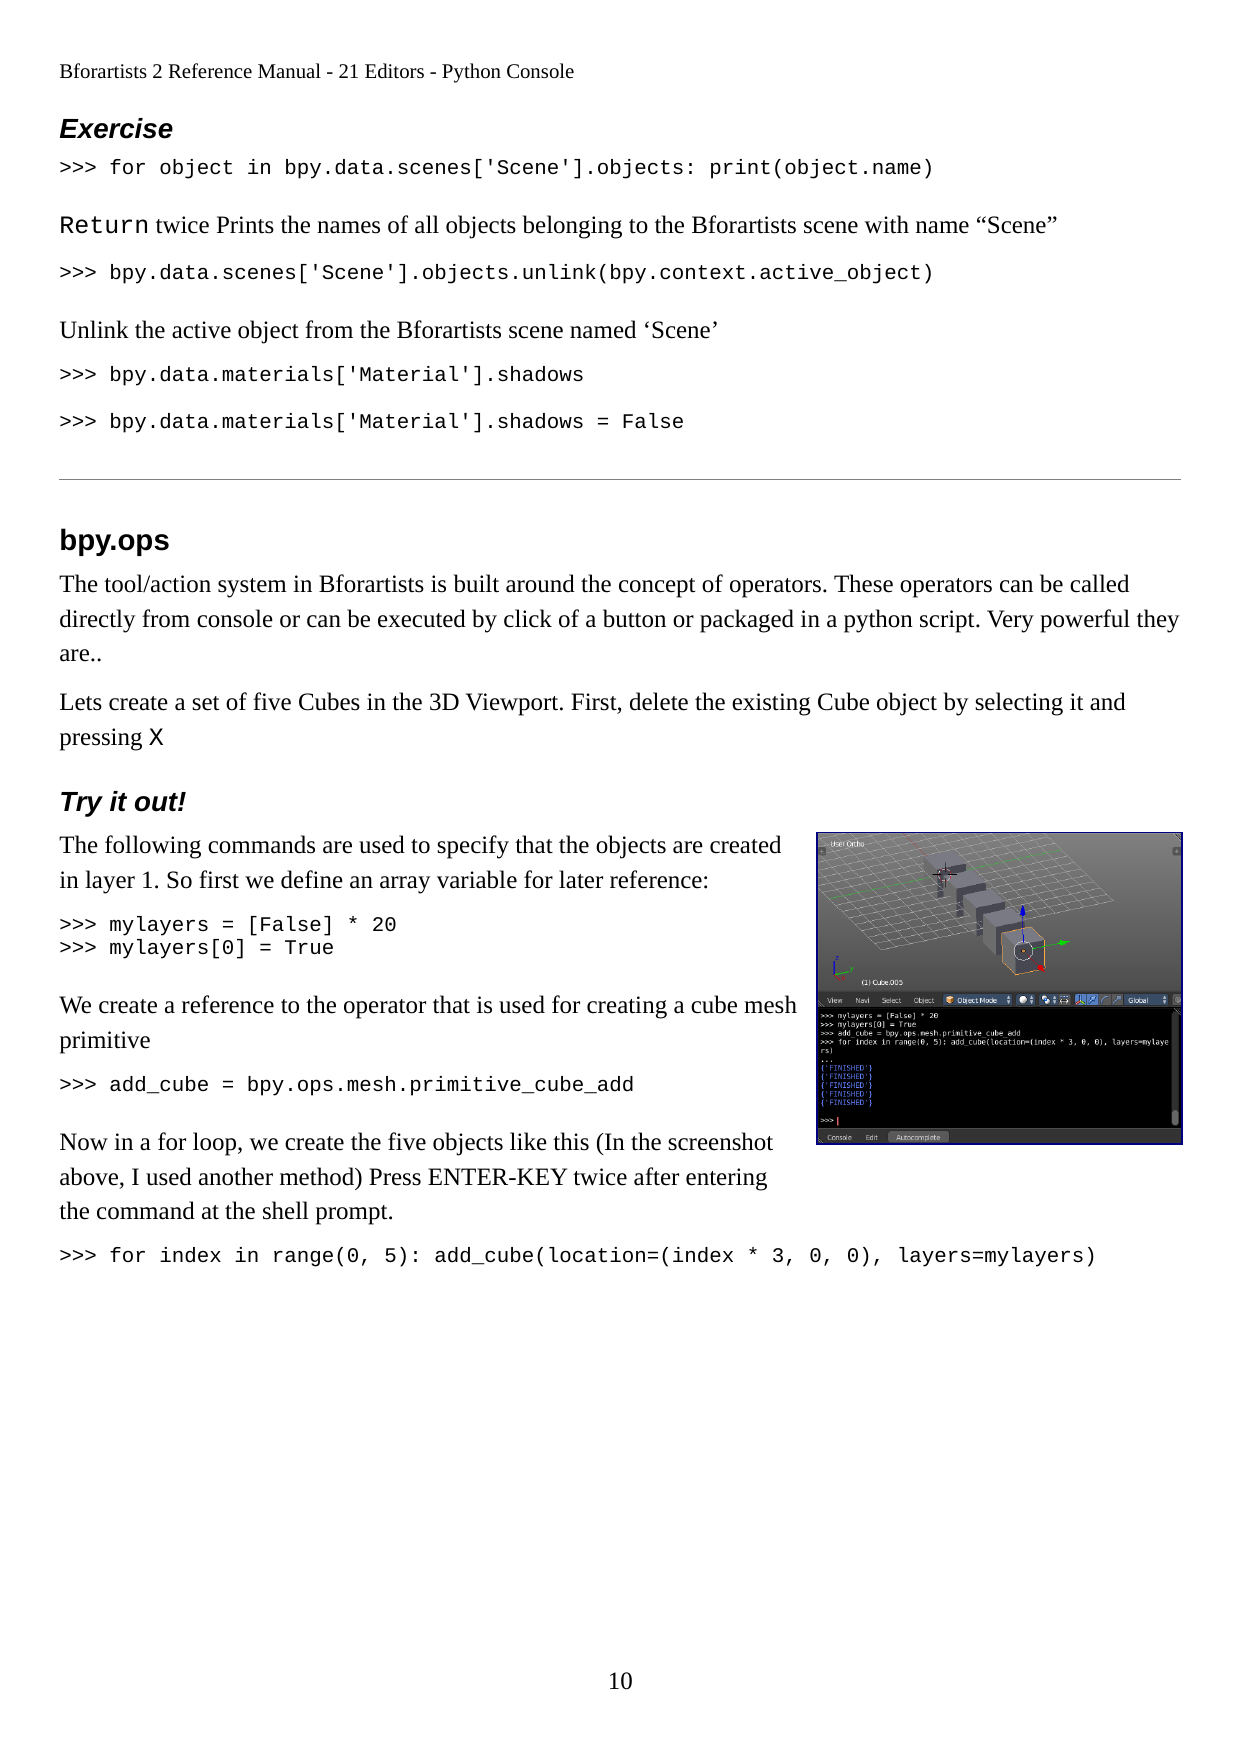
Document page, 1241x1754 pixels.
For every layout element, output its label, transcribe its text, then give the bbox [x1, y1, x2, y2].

subtitle bpy.ops [59, 523, 1181, 557]
text >>> bpy.data.materials['Material'].shadows [59, 364, 1181, 387]
text Return twice Prints the names of all objects belonging to the Bforartists scene with name “Scene” [59, 210, 1181, 241]
text >>> bpy.data.scenes['Scene'].objects.unlink(bpy.context.active_object) [59, 262, 1181, 285]
text >>> for object in bpy.data.scenes['Scene'].objects: print(object.name) [59, 157, 1181, 181]
text Now in a for loop, we create the five objects like this (In the screenshot above, I used another method) Press ENTER-KEY twice after entering the command at the shell prompt. [59, 1127, 1181, 1225]
text We create a reference to the operator that is used for creating a cube mesh primitive [59, 991, 816, 1054]
text The following commands are used to specify that the objects are created in layer 1. So first we define an array variable for later reference: [59, 830, 1181, 893]
text >>> bpy.data.materials['Material'].shadows = False [59, 411, 1181, 435]
subtitle Exercise [59, 113, 1181, 144]
picture [818, 833, 1181, 1143]
text Lets create a set of five Cubes in the 3D Viewport. First, delete the existing Cube object by selecting it and pressing X [59, 687, 1181, 753]
subtitle Try it out! [59, 786, 1181, 818]
text >>> mylayers[0] = True [59, 937, 816, 961]
text Unlink the active object from the Bforartists scene named ‘Scene’ [59, 315, 1181, 343]
text >>> mylayers = [False] * 20 [59, 914, 816, 937]
text >>> add_cube = bpy.ops.mesh.primitive_cube_add [59, 1074, 816, 1098]
text >>> for index in range(0, 5): add_cube(location=(index * 3, 0, 0), layers=mylayers) [59, 1245, 1181, 1269]
text The tool/action system in Bforartists is built around the concept of operators. These operators can be called directly from console or can be executed by click of a button or packaged in a python script. Very powerful they are.. [59, 569, 1181, 667]
